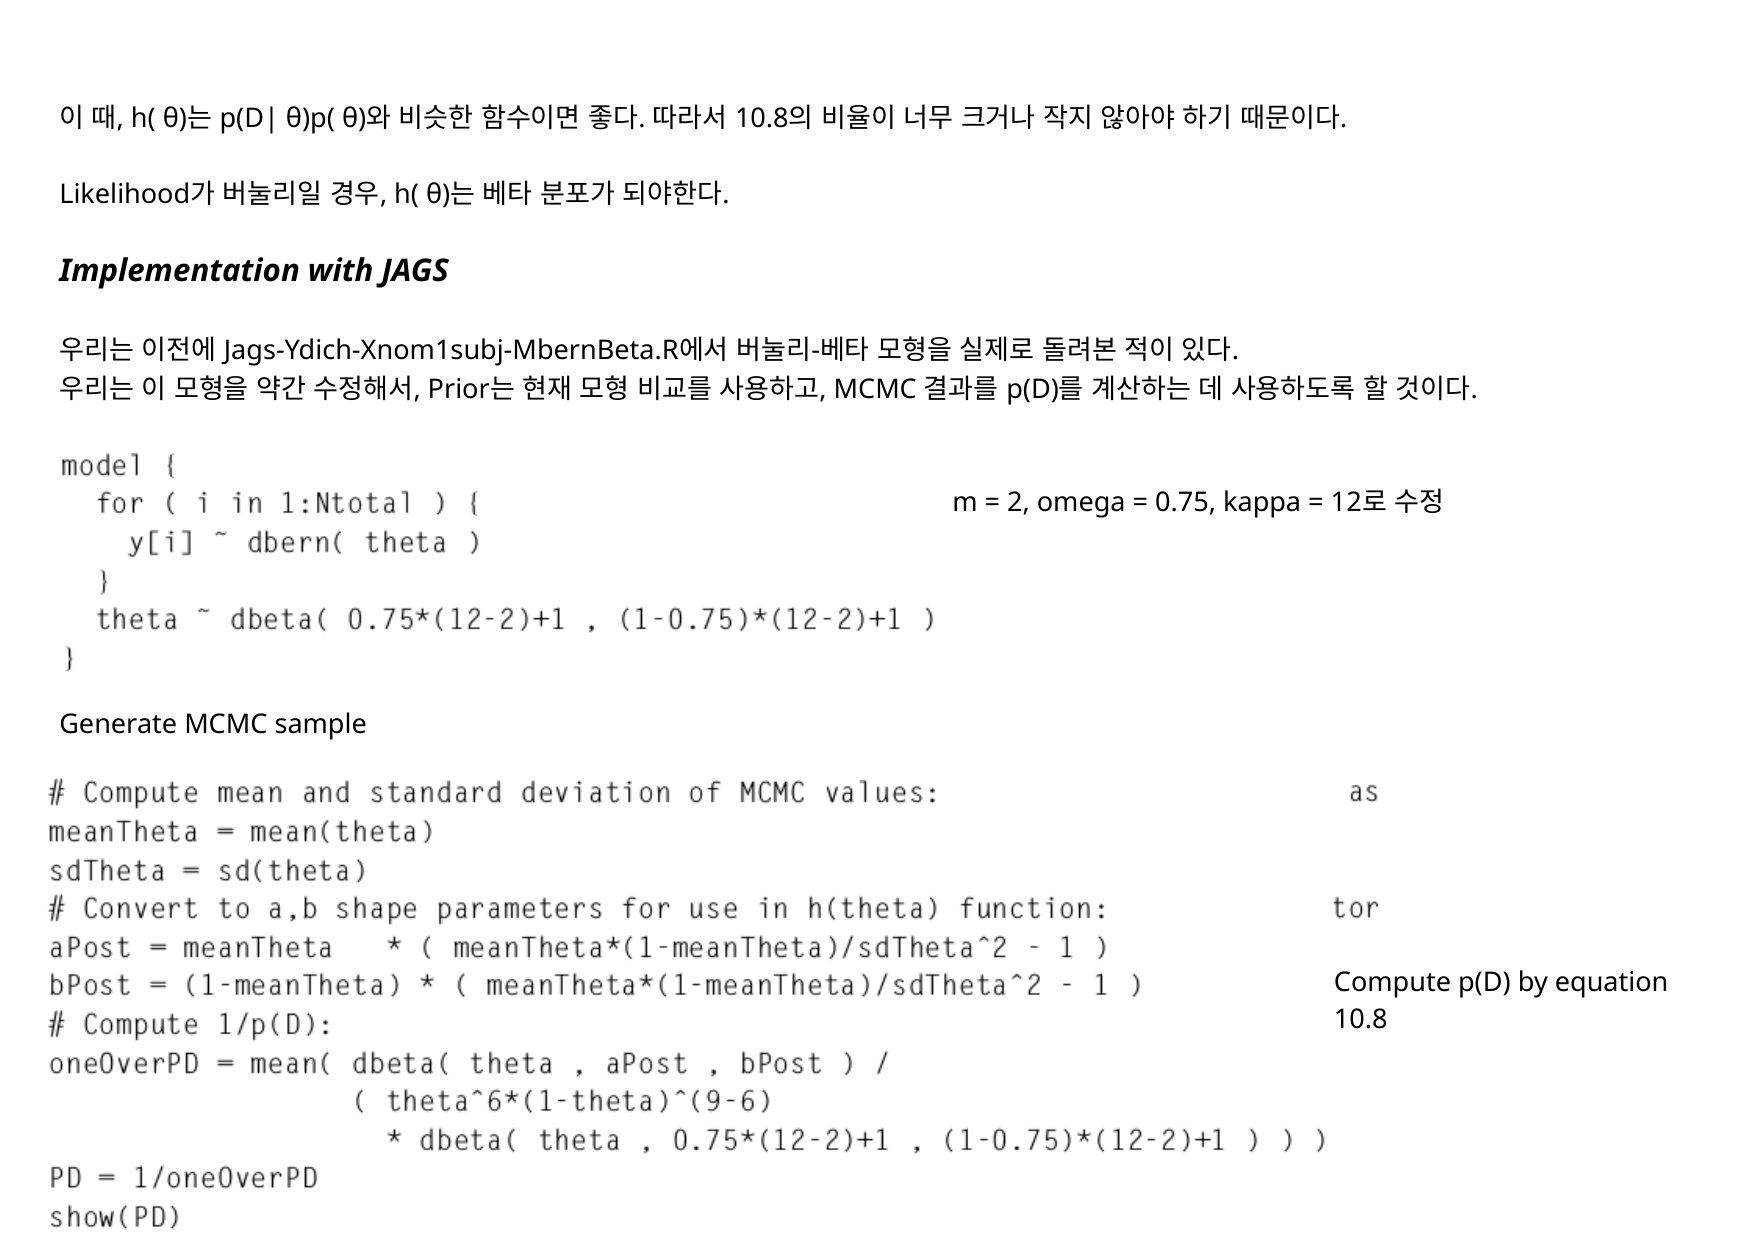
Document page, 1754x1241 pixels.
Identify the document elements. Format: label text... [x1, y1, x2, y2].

text 우리는 이전에 Jags-Ydich-Xnom1subj-MbernBeta.R에서 버눌리-베타 모형을 실제로 돌려본 적이 있다. [59, 328, 1695, 367]
text 이 때, h( θ)는 p(D| θ)p( θ)와 비슷한 함수이면 좋다. 따라서 10.8의 비율이 너무 크거나 작지 않아야 하기 때문이다. [59, 96, 1695, 135]
text 우리는 이 모형을 약간 수정해서, Prior는 현재 모형 비교를 사용하고, MCMC 결과를 p(D)를 계산하는 데 사용하도록 할 것이다. [59, 367, 1695, 407]
text Generate MCMC sample [59, 704, 1695, 741]
text Likelihood가 버눌리일 경우, h( θ)는 베타 분포가 되야한다. [59, 172, 1695, 212]
picture [25, 765, 1403, 1241]
text Compute p(D) by equation 10.8 [1334, 962, 1695, 1036]
text m = 2, omega = 0.75, kappa = 12로 수정 [952, 480, 1695, 520]
text Implementation with JAGS [59, 248, 1695, 291]
picture [44, 444, 952, 692]
